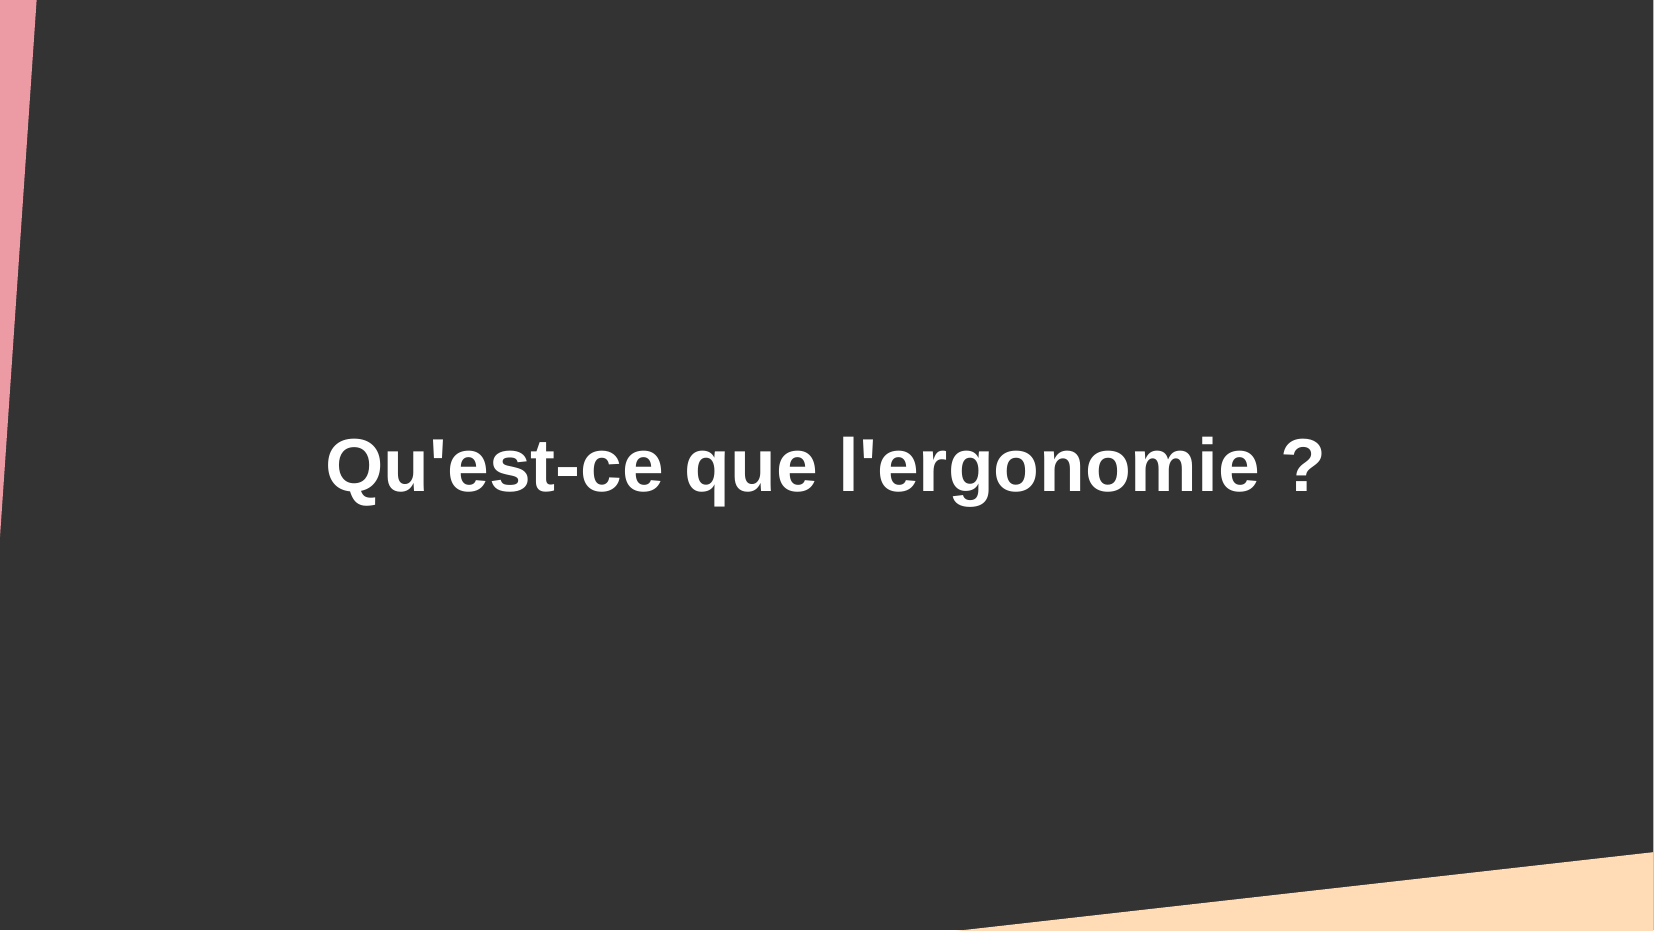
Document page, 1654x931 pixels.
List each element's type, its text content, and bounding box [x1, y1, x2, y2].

text_box [955, 852, 1654, 931]
text_box [0, 0, 37, 537]
title Qu'est-ce que l'ergonomie ? [19, 423, 1635, 508]
